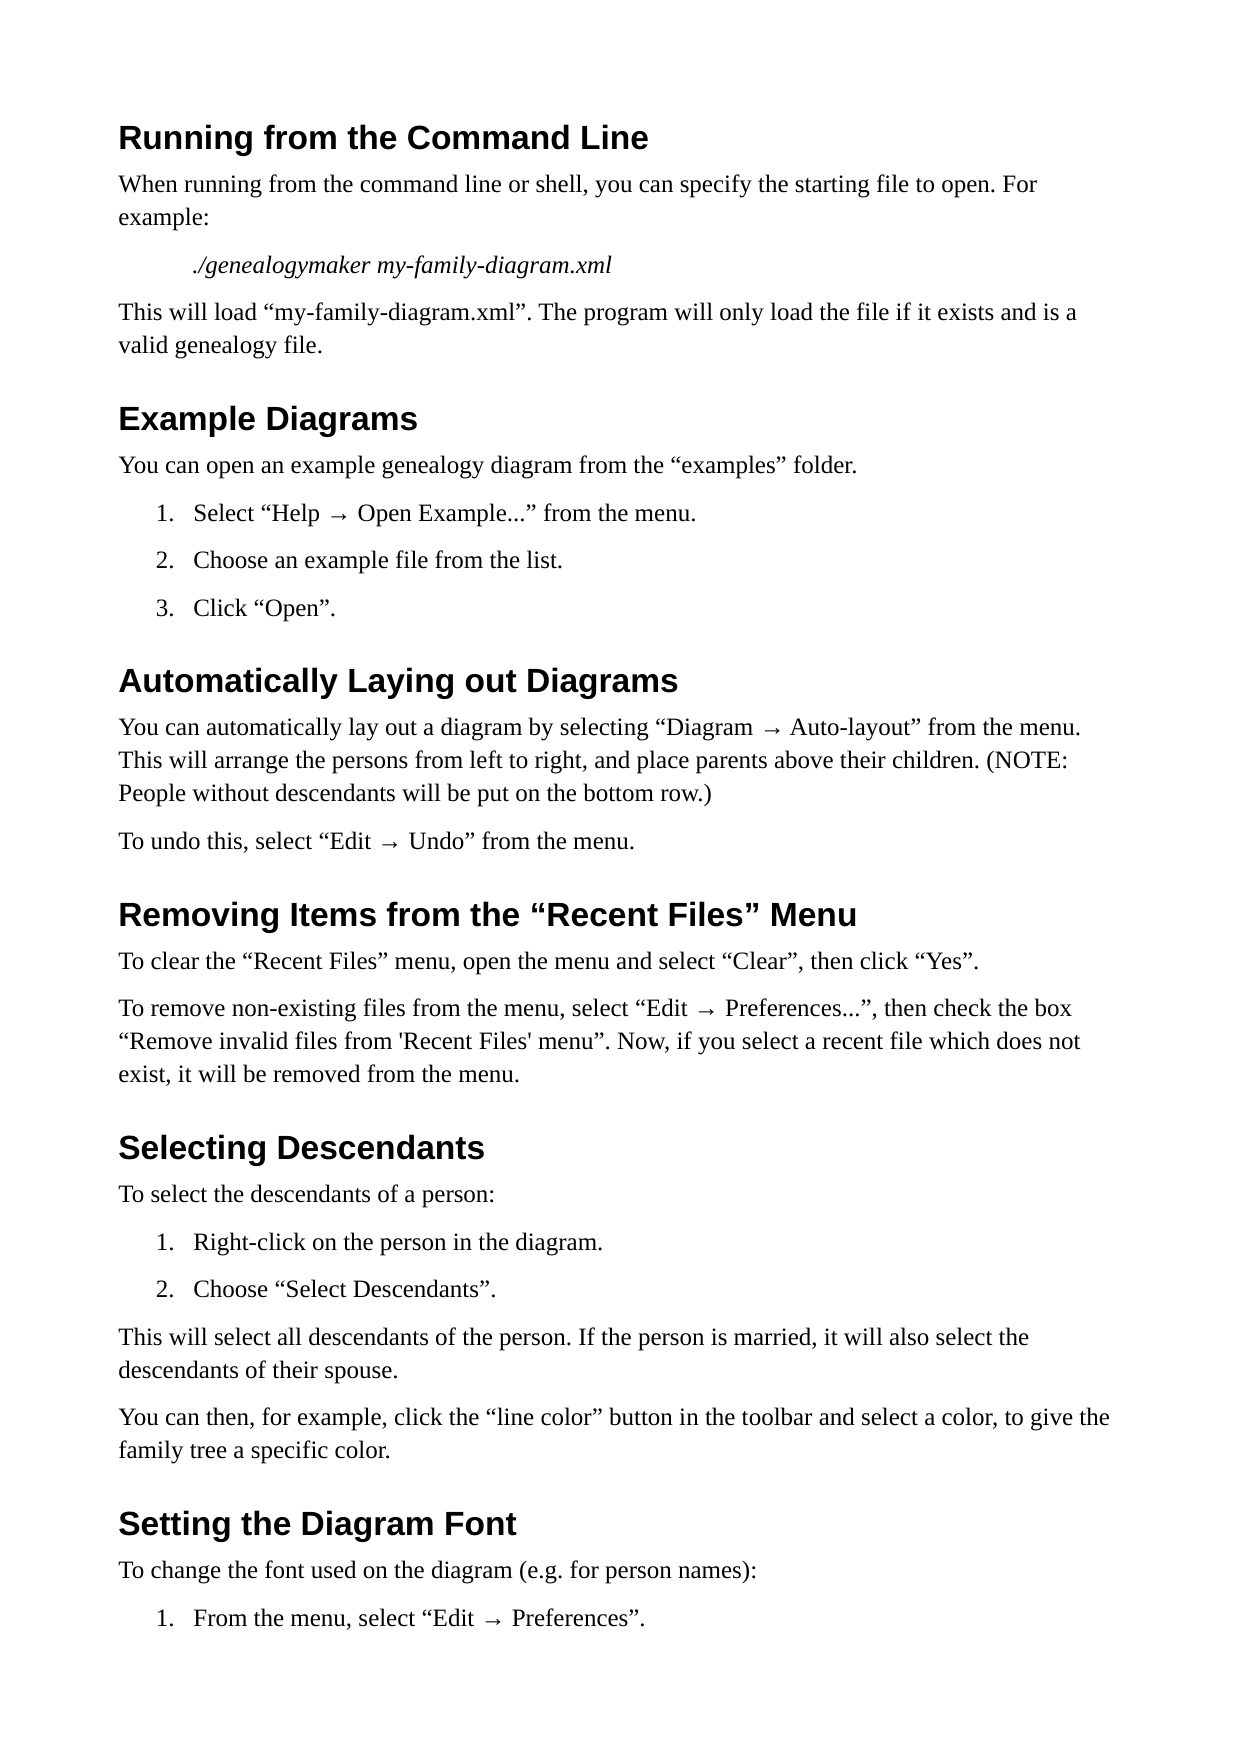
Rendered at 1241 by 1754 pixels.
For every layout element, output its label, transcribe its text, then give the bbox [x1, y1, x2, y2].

text To clear the “Recent Files” menu, open the menu and select “Clear”, then click “Yes”. [118, 946, 1122, 974]
subtitle Running from the Command Line [118, 118, 1122, 157]
list From the menu, select “Edit → Preferences”. [156, 1603, 1122, 1631]
text To select the descendants of a person: [118, 1179, 1122, 1208]
text To undo this, select “Edit → Undo” from the menu. [118, 826, 1122, 855]
list Select “Help → Open Example...” from the menu. [156, 498, 1122, 526]
text When running from the command line or shell, you can specify the starting file to open. For example: [118, 169, 1122, 231]
text You can automatically lay out a diagram by selecting “Diagram → Auto-layout” from the menu. This will arrange the persons from left to right, and place parents above their children. (NOTE: People without descendants will be put on the bottom row.) [118, 712, 1122, 807]
subtitle Automatically Laying out Diagrams [118, 661, 1122, 700]
subtitle Setting the Diagram Font [118, 1504, 1122, 1542]
list Right-click on the person in the diagram. [156, 1227, 1122, 1255]
list Click “Open”. [156, 593, 1122, 622]
text To change the font used on the diagram (e.g. for person names): [118, 1555, 1122, 1584]
text This will load “my-family-diagram.xml”. The program will only load the file if it exists and is a valid genealogy file. [118, 297, 1122, 359]
subtitle Removing Items from the “Recent Files” Menu [118, 894, 1122, 933]
text You can then, for example, click the “line color” button in the toolbar and select a color, to give the family tree a specific color. [118, 1402, 1122, 1464]
list Choose an example file from the list. [156, 545, 1122, 574]
text You can open an example genealogy diagram from the “examples” folder. [118, 450, 1122, 479]
text This will select all descendants of the person. If the person is married, it will also select the descendants of their spouse. [118, 1322, 1122, 1383]
subtitle Example Diagrams [118, 399, 1122, 438]
text ./genealogymaker my-family-diagram.xml [192, 250, 1122, 279]
subtitle Selecting Descendants [118, 1128, 1122, 1166]
list Choose “Select Descendants”. [156, 1274, 1122, 1303]
text To remove non-existing files from the menu, select “Edit → Preferences...”, then check the box “Remove invalid files from 'Recent Files' menu”. Now, if you select a recent file which does not exist, it will be removed from the menu. [118, 993, 1122, 1088]
